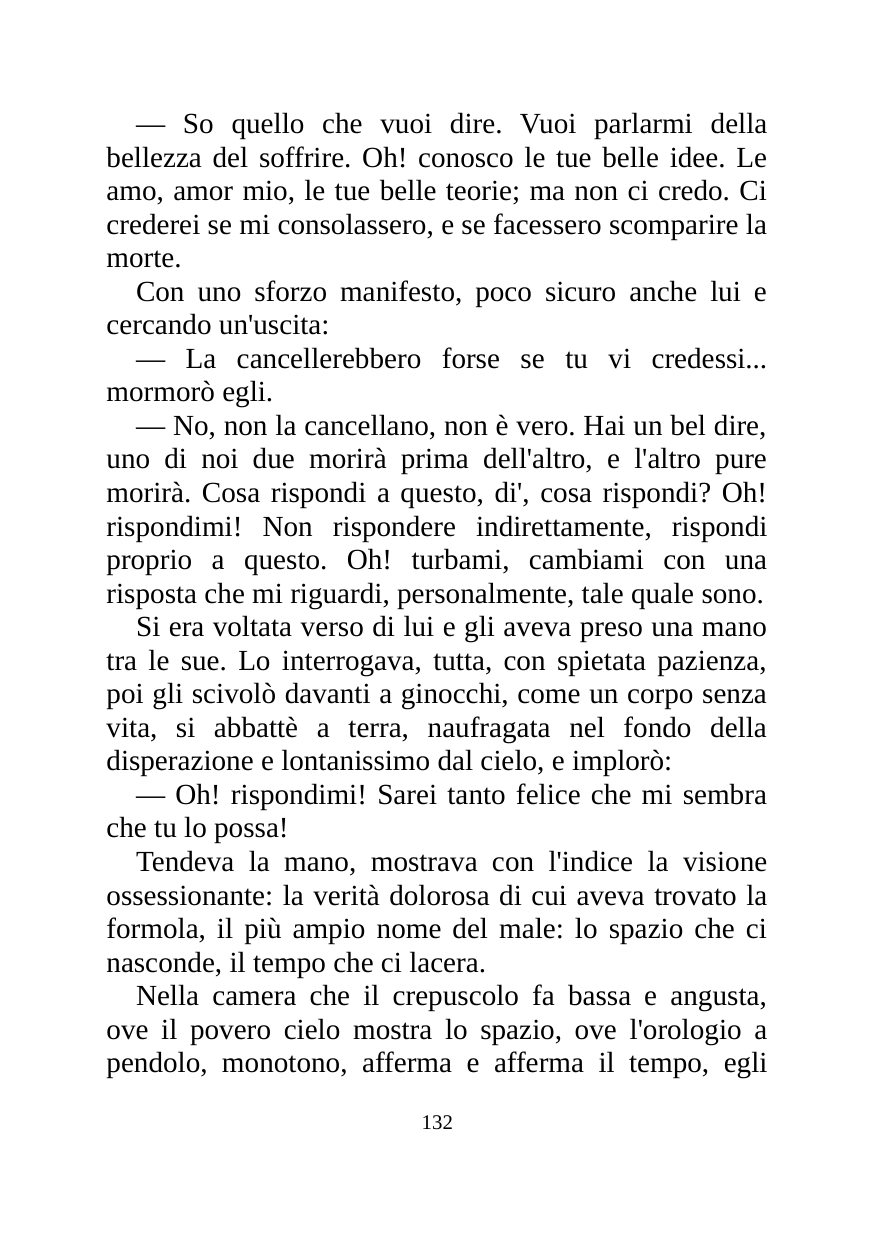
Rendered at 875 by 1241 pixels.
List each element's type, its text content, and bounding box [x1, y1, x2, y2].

text — La cancellerebbero forse se tu vi credessi... mormorò egli. [106, 341, 768, 408]
text Si era voltata verso di lui e gli aveva preso una mano tra le sue. Lo interrogava, tutta, con spietata pazienza, poi gli scivolò davanti a ginocchi, come un corpo senza vita, si abbattè a terra, naufragata nel fondo della disperazione e lontanissimo dal cielo, e implorò: [106, 609, 768, 777]
text — No, non la cancellano, non è vero. Hai un bel dire, uno di noi due morirà prima dell'altro, e l'altro pure morirà. Cosa rispondi a questo, di', cosa rispondi? Oh! rispondimi! Non rispondere indirettamente, rispondi proprio a questo. Oh! turbami, cambiami con una risposta che mi riguardi, personalmente, tale quale sono. [106, 408, 768, 609]
text Nella camera che il crepuscolo fa bassa e angusta, ove il povero cielo mostra lo spazio, ove l'orologio a pendolo, monotono, afferma e afferma il tempo, egli [106, 978, 768, 1079]
text — Oh! rispondimi! Sarei tanto felice che mi sembra che tu lo possa! [106, 777, 768, 844]
text Tendeva la mano, mostrava con l'indice la visione ossessionante: la verità dolorosa di cui aveva trovato la formola, il più ampio nome del male: lo spazio che ci nasconde, il tempo che ci lacera. [106, 844, 768, 978]
text — So quello che vuoi dire. Vuoi parlarmi della bellezza del soffrire. Oh! conosco le tue belle idee. Le amo, amor mio, le tue belle teorie; ma non ci credo. Ci crederei se mi consolassero, e se facessero scomparire la morte. [106, 106, 768, 274]
text Con uno sforzo manifesto, poco sicuro anche lui e cercando un'uscita: [106, 274, 768, 341]
